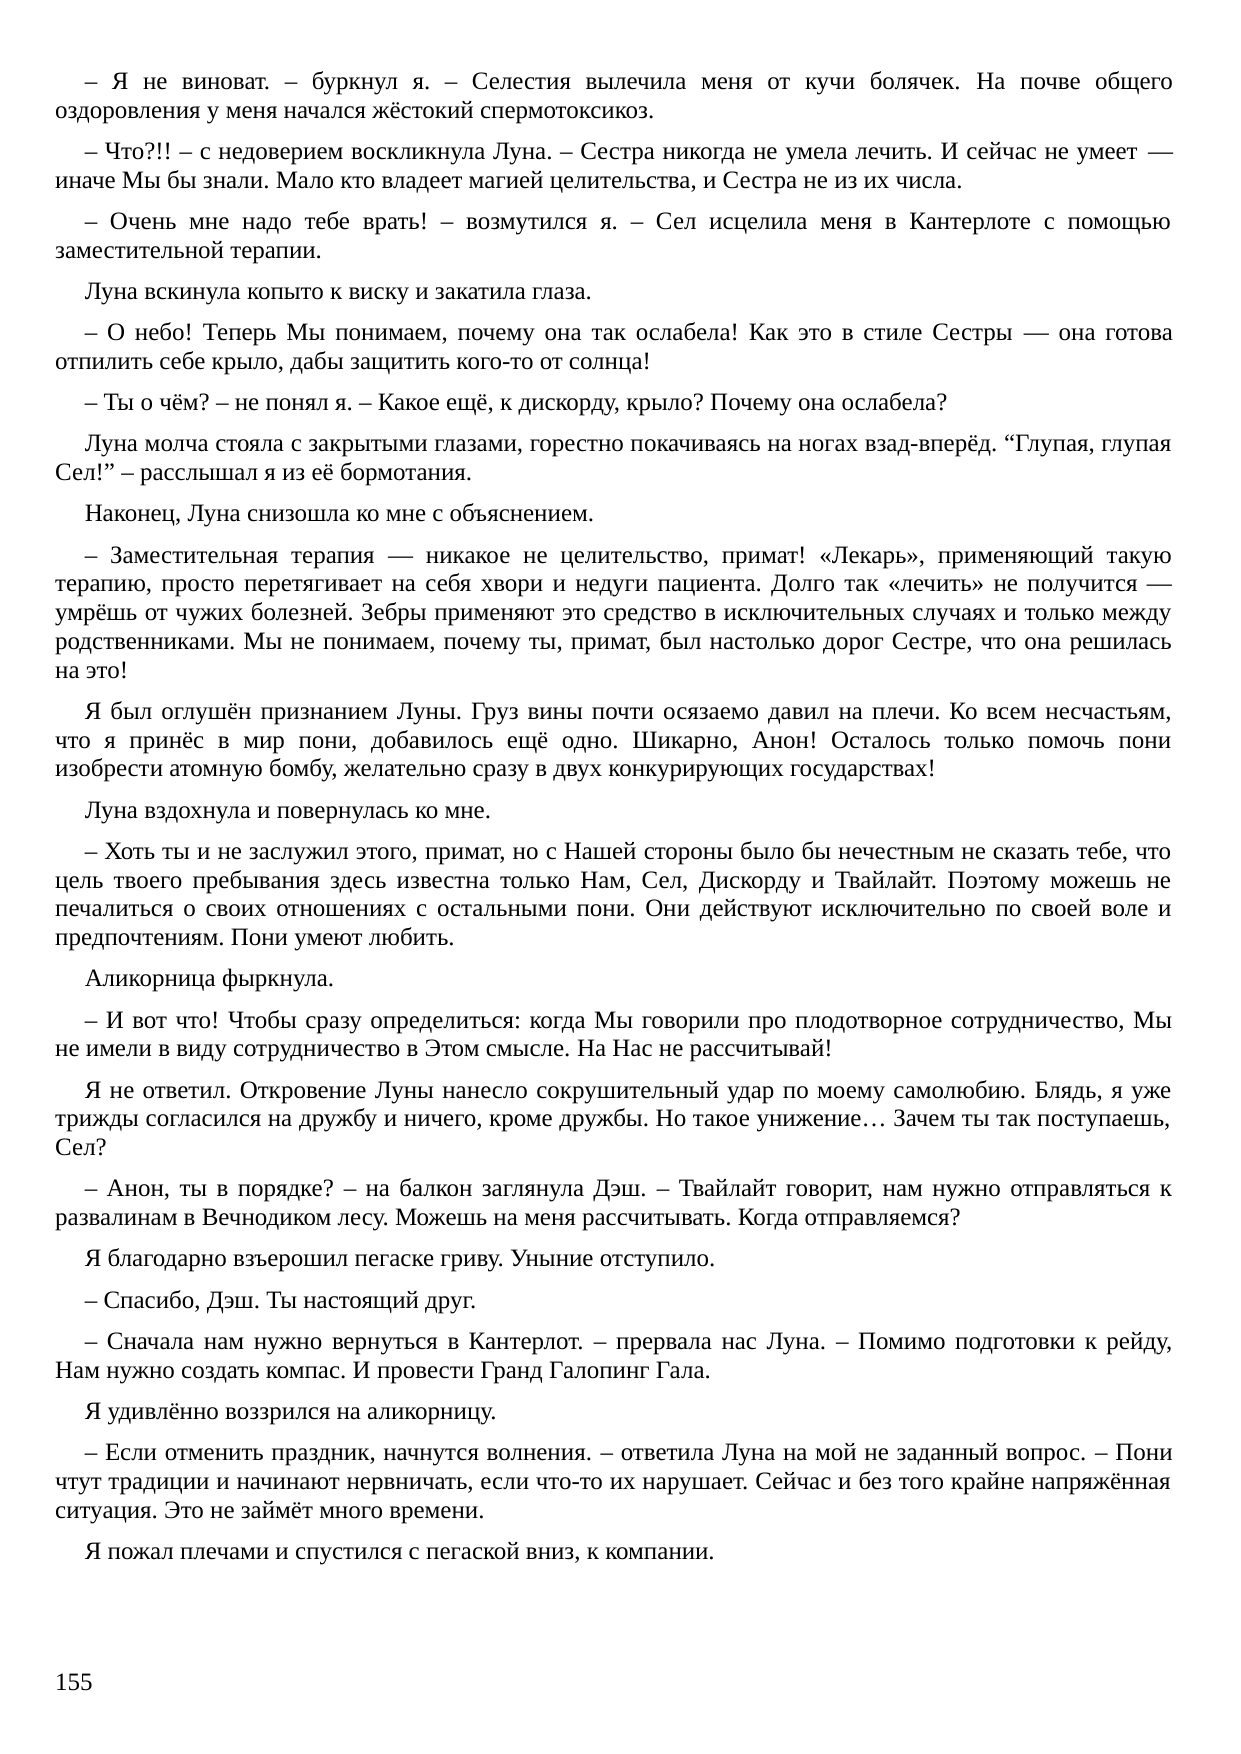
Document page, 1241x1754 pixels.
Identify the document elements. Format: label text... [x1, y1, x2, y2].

text Луна вздохнула и повернулась ко мне. [55, 795, 1173, 823]
text Я благодарно взъерошил пегаске гриву. Уныние отступило. [55, 1243, 1173, 1272]
text – Если отменить праздник, начнутся волнения. – ответила Луна на мой не заданный вопрос. – Пони чтут традиции и начинают нервничать, если что-то их нарушает. Сейчас и без того крайне напряжённая ситуация. Это не займёт много времени. [55, 1437, 1173, 1523]
text Луна вскинула копыто к виску и закатила глаза. [55, 276, 1173, 305]
text – Очень мне надо тебе врать! – возмутился я. – Сел исцелила меня в Кантерлоте с помощью заместительной терапии. [55, 206, 1173, 263]
text Я был оглушён признанием Луны. Груз вины почти осязаемо давил на плечи. Ко всем несчастьям, что я принёс в мир пони, добавилось ещё одно. Шикарно, Анон! Осталось только помочь пони изобрести атомную бомбу, желательно сразу в двух конкурирующих государствах! [55, 696, 1173, 782]
text – Что?!! – с недоверием воскликнула Луна. – Сестра никогда не умела лечить. И сейчас не умеет — иначе Мы бы знали. Мало кто владеет магией целительства, и Сестра не из их числа. [55, 136, 1173, 193]
text Я не ответил. Откровение Луны нанесло сокрушительный удар по моему самолюбию. Блядь, я уже трижды согласился на дружбу и ничего, кроме дружбы. Но такое унижение… Зачем ты так поступаешь, Сел? [55, 1075, 1173, 1161]
text – Ты о чём? – не понял я. – Какое ещё, к дискорду, крыло? Почему она ослабела? [55, 387, 1173, 416]
text – Анон, ты в порядке? – на балкон заглянула Дэш. – Твайлайт говорит, нам нужно отправляться к развалинам в Вечнодиком лесу. Можешь на меня рассчитывать. Когда отправляемся? [55, 1173, 1173, 1231]
text – Заместительная терапия — никакое не целительство, примат! «Лекарь», применяющий такую терапию, просто перетягивает на себя хвори и недуги пациента. Долго так «лечить» не получится — умрёшь от чужих болезней. Зебры применяют это средство в исключительных случаях и только между родственниками. Мы не понимаем, почему ты, примат, был настолько дорог Сестре, что она решилась на это! [55, 540, 1173, 683]
text – Спасибо, Дэш. Ты настоящий друг. [55, 1285, 1173, 1313]
text Аликорница фыркнула. [55, 963, 1173, 992]
text – Я не виноват. – буркнул я. – Селестия вылечила меня от кучи болячек. На почве общего оздоровления у меня начался жёстокий спермотоксикоз. [55, 66, 1173, 123]
text – Сначала нам нужно вернуться в Кантерлот. – прервала нас Луна. – Помимо подготовки к рейду, Нам нужно создать компас. И провести Гранд Галопинг Гала. [55, 1326, 1173, 1383]
text – О небо! Теперь Мы понимаем, почему она так ослабела! Как это в стиле Сестры — она готова отпилить себе крыло, дабы защитить кого-то от солнца! [55, 317, 1173, 375]
text Луна молча стояла с закрытыми глазами, горестно покачиваясь на ногах взад-вперёд. “Глупая, глупая Сел!” – расслышал я из её бормотания. [55, 428, 1173, 486]
text Наконец, Луна снизошла ко мне с объяснением. [55, 498, 1173, 527]
text Я удивлённо воззрился на аликорницу. [55, 1396, 1173, 1425]
text – Хоть ты и не заслужил этого, примат, но с Нашей стороны было бы нечестным не сказать тебе, что цель твоего пребывания здесь известна только Нам, Сел, Дискорду и Твайлайт. Поэтому можешь не печалиться о своих отношениях с остальными пони. Они действуют исключительно по своей воле и предпочтениям. Пони умеют любить. [55, 836, 1173, 951]
text Я пожал плечами и спустился с пегаской вниз, к компании. [55, 1536, 1173, 1565]
text – И вот что! Чтобы сразу определиться: когда Мы говорили про плодотворное сотрудничество, Мы не имели в виду сотрудничество в Этом смысле. На Нас не рассчитывай! [55, 1005, 1173, 1062]
